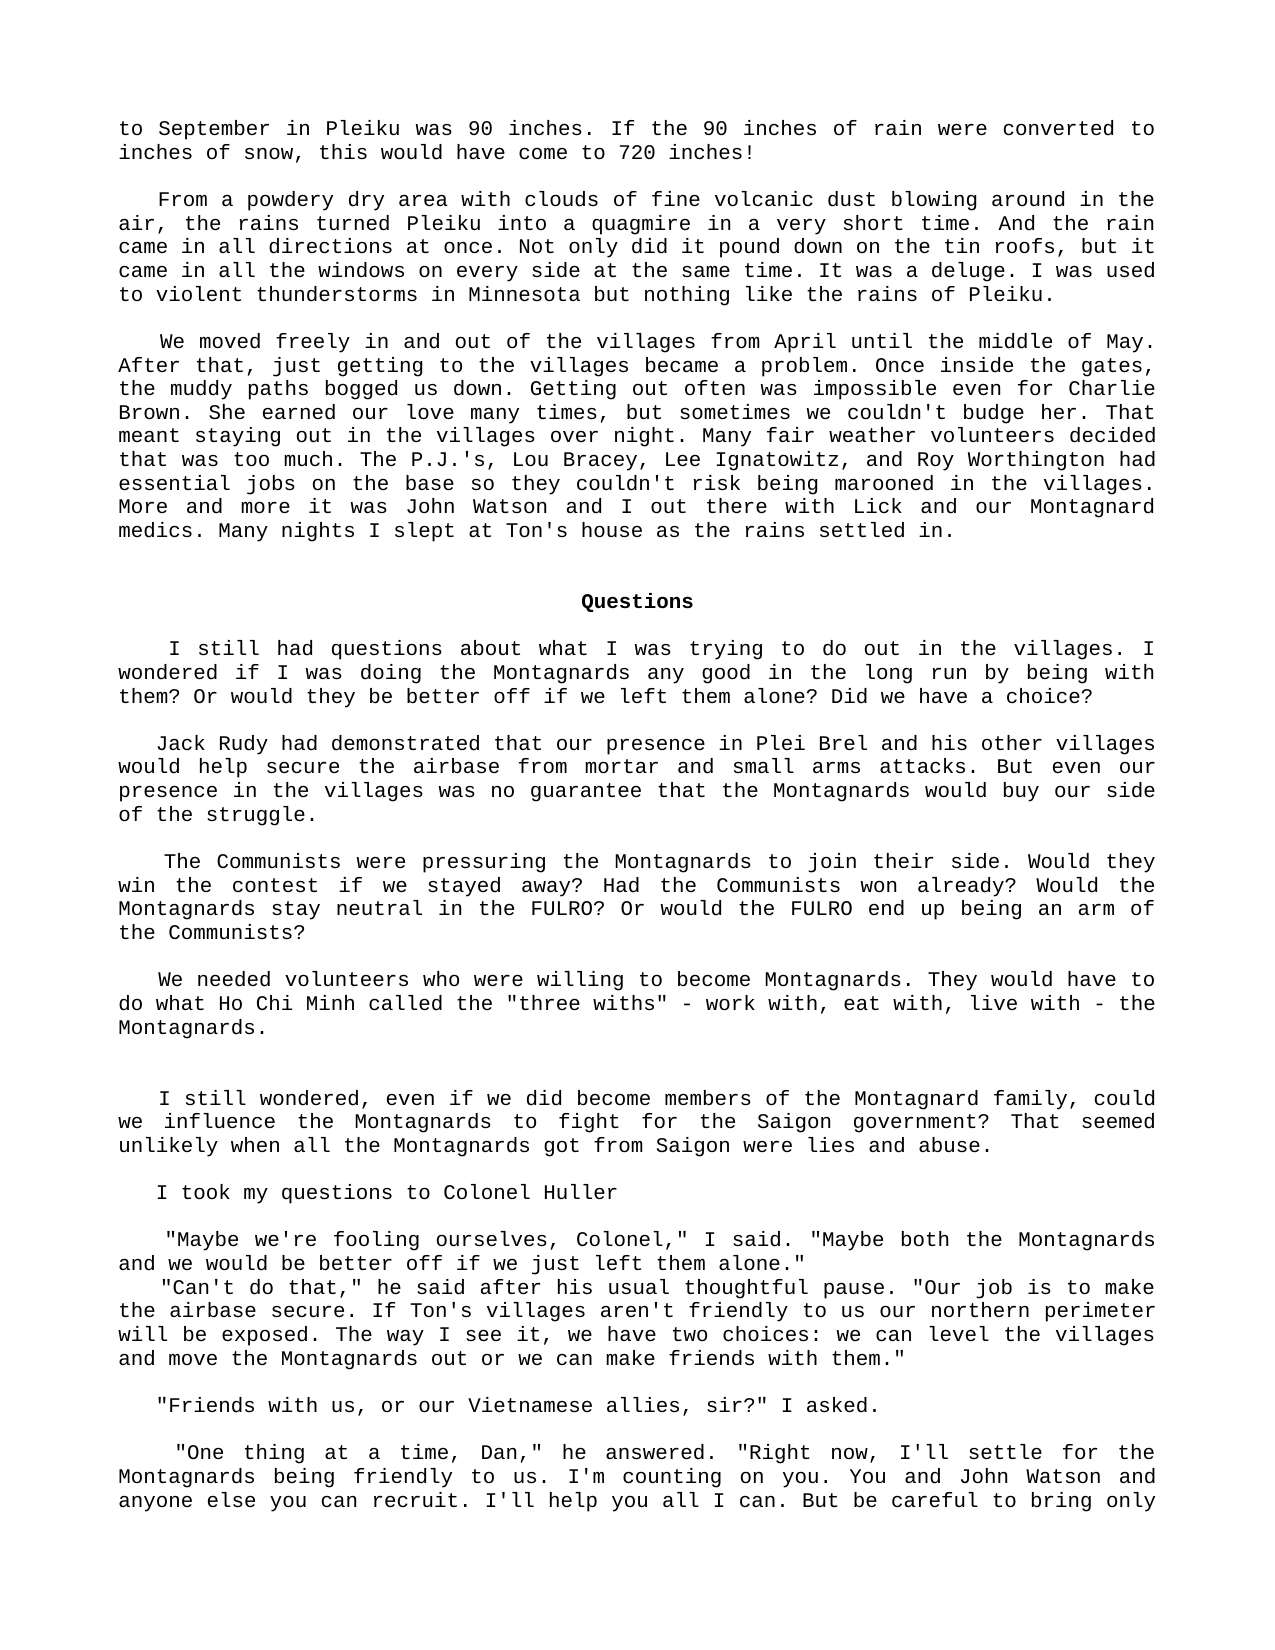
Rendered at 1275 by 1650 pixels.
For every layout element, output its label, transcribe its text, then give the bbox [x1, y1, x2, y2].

text I took my questions to Colonel Huller [118, 1182, 1157, 1206]
text "Friends with us, or our Vietnamese allies, sir?" I asked. [118, 1395, 1157, 1419]
text Jack Rudy had demonstrated that our presence in Plei Brel and his other villages would help secure the airbase from mortar and small arms attacks. But even our presence in the villages was no guarantee that the Montagnards would buy our side of the struggle. [118, 733, 1157, 827]
text Questions [118, 591, 1157, 615]
text "Can't do that," he said after his usual thoughtful pause. "Our job is to make the airbase secure. If Ton's villages aren't friendly to us our northern perimeter will be exposed. The way I see it, we have two choices: we can level the villages and move the Montagnards out or we can make friends with them." [118, 1277, 1157, 1371]
text "Maybe we're fooling ourselves, Colonel," I said. "Maybe both the Montagnards and we would be better off if we just left them alone." [118, 1229, 1157, 1277]
text We needed volunteers who were willing to become Montagnards. They would have to do what Ho Chi Minh called the "three withs" - work with, eat with, live with - the Montagnards. [118, 969, 1157, 1040]
text to September in Pleiku was 90 inches. If the 90 inches of rain were converted to inches of snow, this would have come to 720 inches! [118, 118, 1157, 165]
text I still had questions about what I was trying to do out in the villages. I wondered if I was doing the Montagnards any good in the long run by being with them? Or would they be better off if we left them alone? Did we have a choice? [118, 638, 1157, 709]
text From a powdery dry area with clouds of fine volcanic dust blowing around in the air, the rains turned Pleiku into a quagmire in a very short time. And the rain came in all directions at once. Not only did it pound down on the tin roofs, but it came in all the windows on every side at the same time. It was a deluge. I was used to violent thunderstorms in Minnesota but nothing like the rains of Pleiku. [118, 189, 1157, 307]
text I still wondered, even if we did become members of the Montagnard family, could we influence the Montagnards to fight for the Saigon government? That seemed unlikely when all the Montagnards got from Saigon were lies and abuse. [118, 1088, 1157, 1158]
text We moved freely in and out of the villages from April until the middle of May. After that, just getting to the villages became a problem. Once inside the gates, the muddy paths bogged us down. Getting out often was impossible even for Charlie Brown. She earned our love many times, but sometimes we couldn't budge her. That meant staying out in the villages over night. Many fair weather volunteers decided that was too much. The P.J.'s, Lou Bracey, Lee Ignatowitz, and Roy Worthington had essential jobs on the base so they couldn't risk being marooned in the villages. More and more it was John Watson and I out there with Lick and our Montagnard medics. Many nights I slept at Ton's house as the rains settled in. [118, 331, 1157, 544]
text The Communists were pressuring the Montagnards to join their side. Would they win the contest if we stayed away? Had the Communists won already? Would the Montagnards stay neutral in the FULRO? Or would the FULRO end up being an arm of the Communists? [118, 851, 1157, 946]
text "One thing at a time, Dan," he answered. "Right now, I'll settle for the Montagnards being friendly to us. I'm counting on you. You and John Watson and anyone else you can recruit. I'll help you all I can. But be careful to bring only [118, 1442, 1157, 1513]
